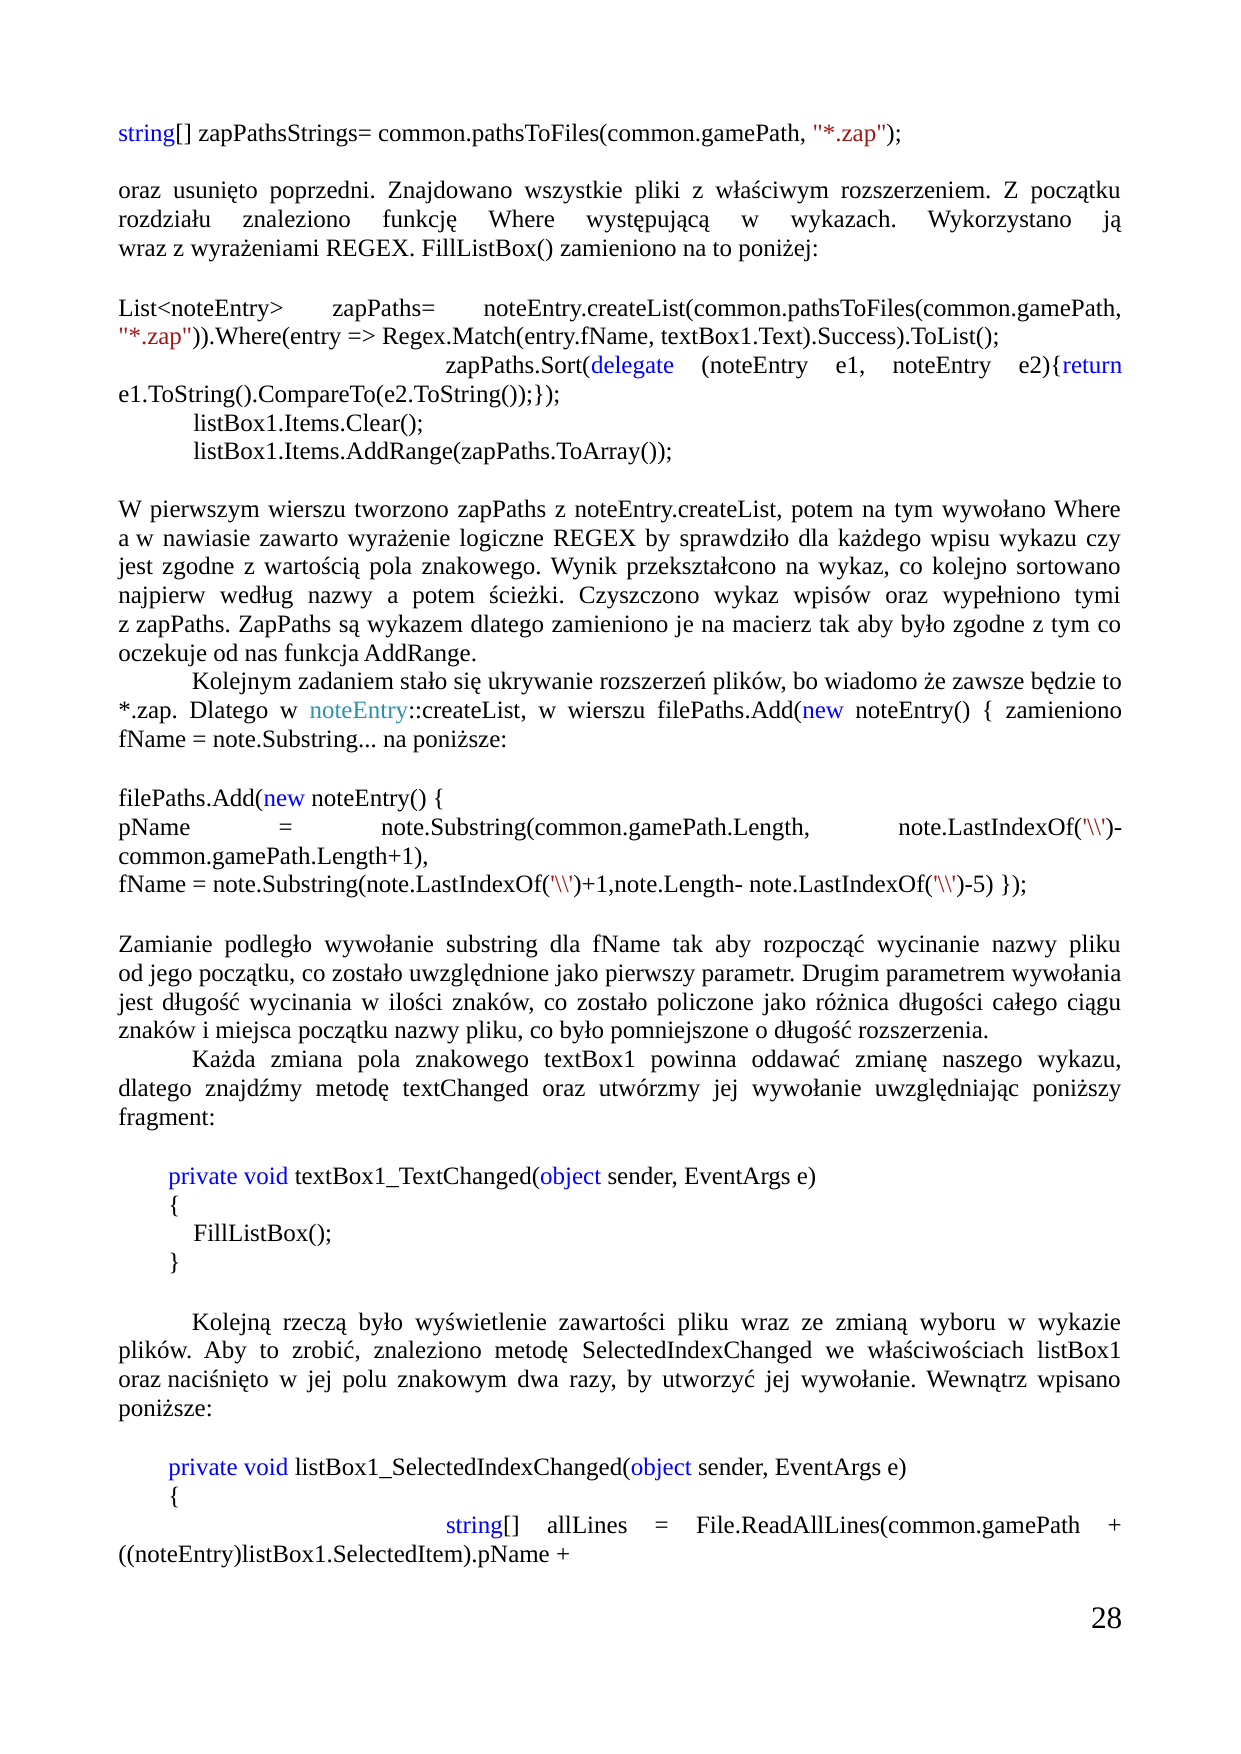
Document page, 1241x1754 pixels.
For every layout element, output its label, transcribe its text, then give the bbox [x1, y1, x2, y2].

text List<noteEntry> zapPaths= noteEntry.createList(common.pathsToFiles(common.gamePath, "*.zap")).Where(entry => Regex.Match(entry.fName, textBox1.Text).Success).ToList(); [118, 293, 1122, 350]
text Kolejną rzeczą było wyświetlenie zawartości pliku wraz ze zmianą wyboru w wykazie plików. Aby to zrobić, znaleziono metodę SelectedIndexChanged we właściwościach listBox1 oraz naciśnięto w jej polu znakowym dwa razy, by utworzyć jej wywołanie. Wewnątrz wpisano poniższe: [118, 1307, 1122, 1422]
text private void listBox1_SelectedIndexChanged(object sender, EventArgs e) [118, 1452, 1122, 1481]
text listBox1.Items.Clear(); [118, 408, 1122, 436]
text oraz usunięto poprzedni. Znajdowano wszystkie pliki z właściwym rozszerzeniem. Z początku rozdziału znaleziono funkcję Where występującą w wykazach. Wykorzystano ją wraz z wyrażeniami REGEX. FillListBox() zamieniono na to poniżej: [118, 176, 1122, 262]
text string[] allLines = File.ReadAllLines(common.gamePath + ((noteEntry)listBox1.SelectedItem).pName + [118, 1510, 1122, 1567]
text } [118, 1247, 1122, 1276]
text Kolejnym zadaniem stało się ukrywanie rozszerzeń plików, bo wiadomo że zawsze będzie to *.zap. Dlatego w noteEntry::createList, w wierszu filePaths.Add(new noteEntry() { zamieniono fName = note.Substring... na poniższe: [118, 666, 1122, 753]
text string[] zapPathsStrings= common.pathsToFiles(common.gamePath, "*.zap"); [118, 118, 1122, 147]
text FillListBox(); [118, 1218, 1122, 1247]
text Każda zmiana pola znakowego textBox1 powinna oddawać zmianę naszego wykazu, dlatego znajdźmy metodę textChanged oraz utwórzmy jej wywołanie uwzględniając poniższy fragment: [118, 1044, 1122, 1130]
text { [118, 1190, 1122, 1218]
text W pierwszym wierszu tworzono zapPaths z noteEntry.createList, potem na tym wywołano Where a w nawiasie zawarto wyrażenie logiczne REGEX by sprawdziło dla każdego wpisu wykazu czy jest zgodne z wartością pola znakowego. Wynik przekształcono na wykaz, co kolejno sortowano najpierw według nazwy a potem ścieżki. Czyszczono wykaz wpisów oraz wypełniono tymi z zapPaths. ZapPaths są wykazem dlatego zamieniono je na macierz tak aby było zgodne z tym co oczekuje od nas funkcja AddRange. [118, 494, 1122, 666]
text private void textBox1_TextChanged(object sender, EventArgs e) [118, 1161, 1122, 1190]
text listBox1.Items.AddRange(zapPaths.ToArray()); [118, 436, 1122, 465]
text zapPaths.Sort(delegate (noteEntry e1, noteEntry e2){return e1.ToString().CompareTo(e2.ToString());}); [118, 350, 1122, 408]
text fName = note.Substring(note.LastIndexOf('\\')+1,note.Length- note.LastIndexOf('\\')-5) }); [118, 869, 1122, 898]
text Zamianie podległo wywołanie substring dla fName tak aby rozpocząć wycinanie nazwy pliku od jego początku, co zostało uwzględnione jako pierwszy parametr. Drugim parametrem wywołania jest długość wycinania w ilości znaków, co zostało policzone jako różnica długości całego ciągu znaków i miejsca początku nazwy pliku, co było pomniejszone o długość rozszerzenia. [118, 929, 1122, 1044]
text { [118, 1481, 1122, 1510]
text filePaths.Add(new noteEntry() { [118, 783, 1122, 812]
text pName = note.Substring(common.gamePath.Length, note.LastIndexOf('\\')- common.gamePath.Length+1), [118, 812, 1122, 869]
